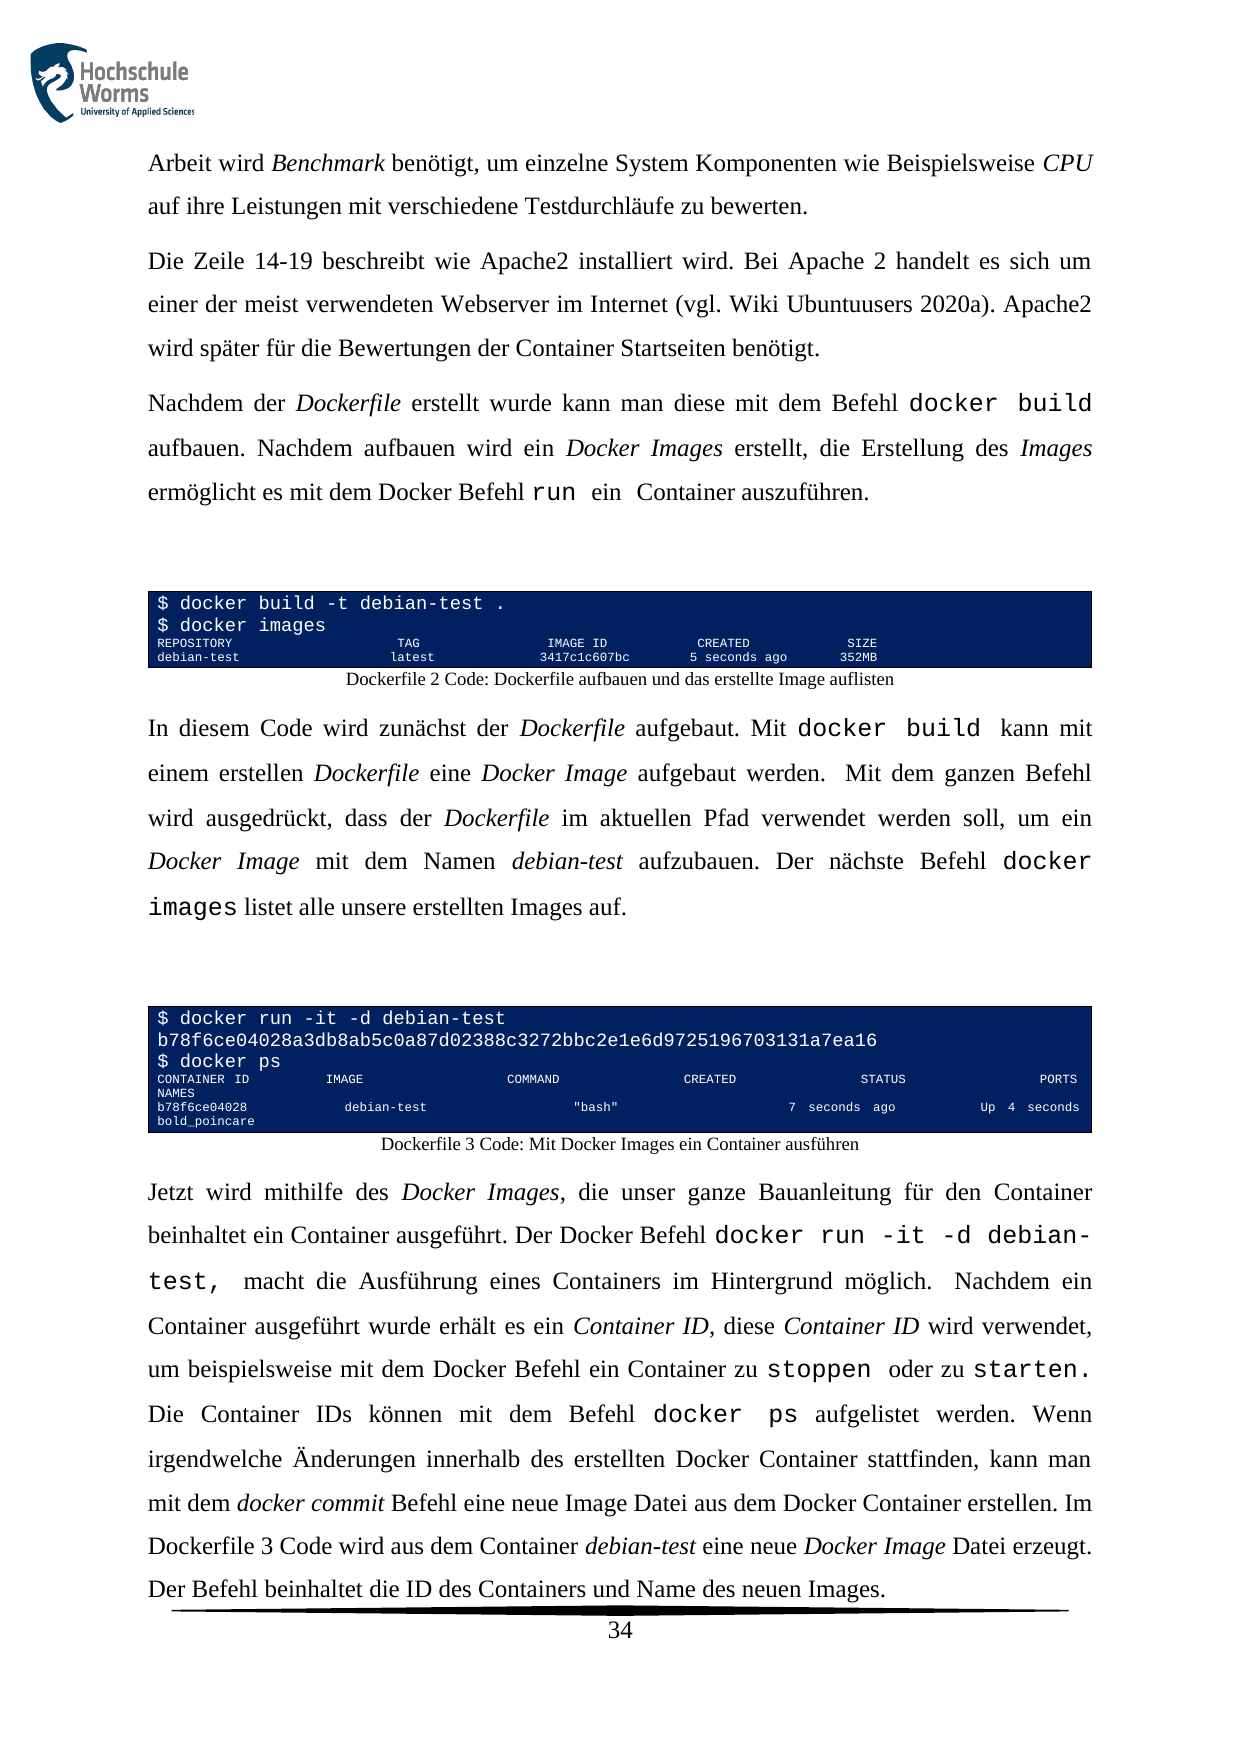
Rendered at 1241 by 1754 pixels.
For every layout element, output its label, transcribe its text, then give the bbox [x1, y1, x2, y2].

text $ docker ps [149, 1048, 1091, 1070]
text debian-test latest 3417c1c607bc 5 seconds ago 352MB [149, 648, 1091, 667]
text In diesem Code wird zunächst der Dockerfile aufgebaut. Mit docker build kann mit einem erstellen Dockerfile eine Docker Image aufgebaut werden. Mit dem ganzen Befehl wird ausgedrückt, dass der Dockerfile im aktuellen Pfad verwendet werden soll, um ein Docker Image mit dem Namen debian-test aufzubauen. Der nächste Befehl docker images listet alle unsere erstellten Images auf. [148, 713, 1092, 922]
text b78f6ce04028a3db8ab5c0a87d02388c3272bbc2e1e6d9725196703131a7ea16 [149, 1027, 1091, 1048]
text $ docker run -it -d debian-test [149, 1007, 1091, 1027]
text $ docker images [149, 612, 1091, 633]
text Dockerfile 2 Code: Dockerfile aufbauen und das erstellte Image auflisten [148, 668, 1092, 690]
text Jetzt wird mithilfe des Docker Images, die unser ganze Bauanleitung für den Container beinhaltet ein Container ausgeführt. Der Docker Befehl docker run -it -d debian-test, macht die Ausführung eines Containers im Hintergrund möglich. Nachdem ein Container ausgeführt wurde erhält es ein Container ID, diese Container ID wird verwendet, um beispielsweise mit dem Docker Befehl ein Container zu stoppen oder zu starten. Die Container IDs können mit dem Befehl docker ps aufgelistet werden. Wenn irgendwelche Änderungen innerhalb des erstellten Docker Container stattfinden, kann man mit dem docker commit Befehl eine neue Image Datei aus dem Docker Container erstellen. Im Dockerfile 3 Code wird aus dem Container debian-test eine neue Docker Image Datei erzeugt. Der Befehl beinhaltet die ID des Containers und Name des neuen Images. [148, 1177, 1092, 1603]
text Die Zeile 14-19 beschreibt wie Apache2 installiert wird. Bei Apache 2 handelt es sich um einer der meist verwendeten Webserver im Internet (vgl. Wiki Ubuntuusers 2020a). Apache2 wird später für die Bewertungen der Container Startseiten benötigt. [148, 246, 1092, 361]
text b78f6ce04028 debian-test "bash" 7 seconds ago Up 4 seconds bold_poincare [149, 1098, 1091, 1132]
text $ docker build -t debian-test . [149, 592, 1091, 612]
text Arbeit wird Benchmark benötigt, um einzelne System Komponenten wie Beispielsweise CPU auf ihre Leistungen mit verschiedene Testdurchläufe zu bewerten. [148, 148, 1092, 219]
text CONTAINER ID IMAGE COMMAND CREATED STATUS PORTS NAMES [149, 1070, 1091, 1098]
text Nachdem der Dockerfile erstellt wurde kann man diese mit dem Befehl docker build aufbauen. Nachdem aufbauen wird ein Docker Images erstellt, die Erstellung des Images ermöglicht es mit dem Docker Befehl run ein Container auszuführen. [148, 388, 1092, 507]
text REPOSITORY TAG IMAGE ID CREATED SIZE [149, 633, 1091, 648]
text Dockerfile 3 Code: Mit Docker Images ein Container ausführen [148, 1133, 1092, 1154]
